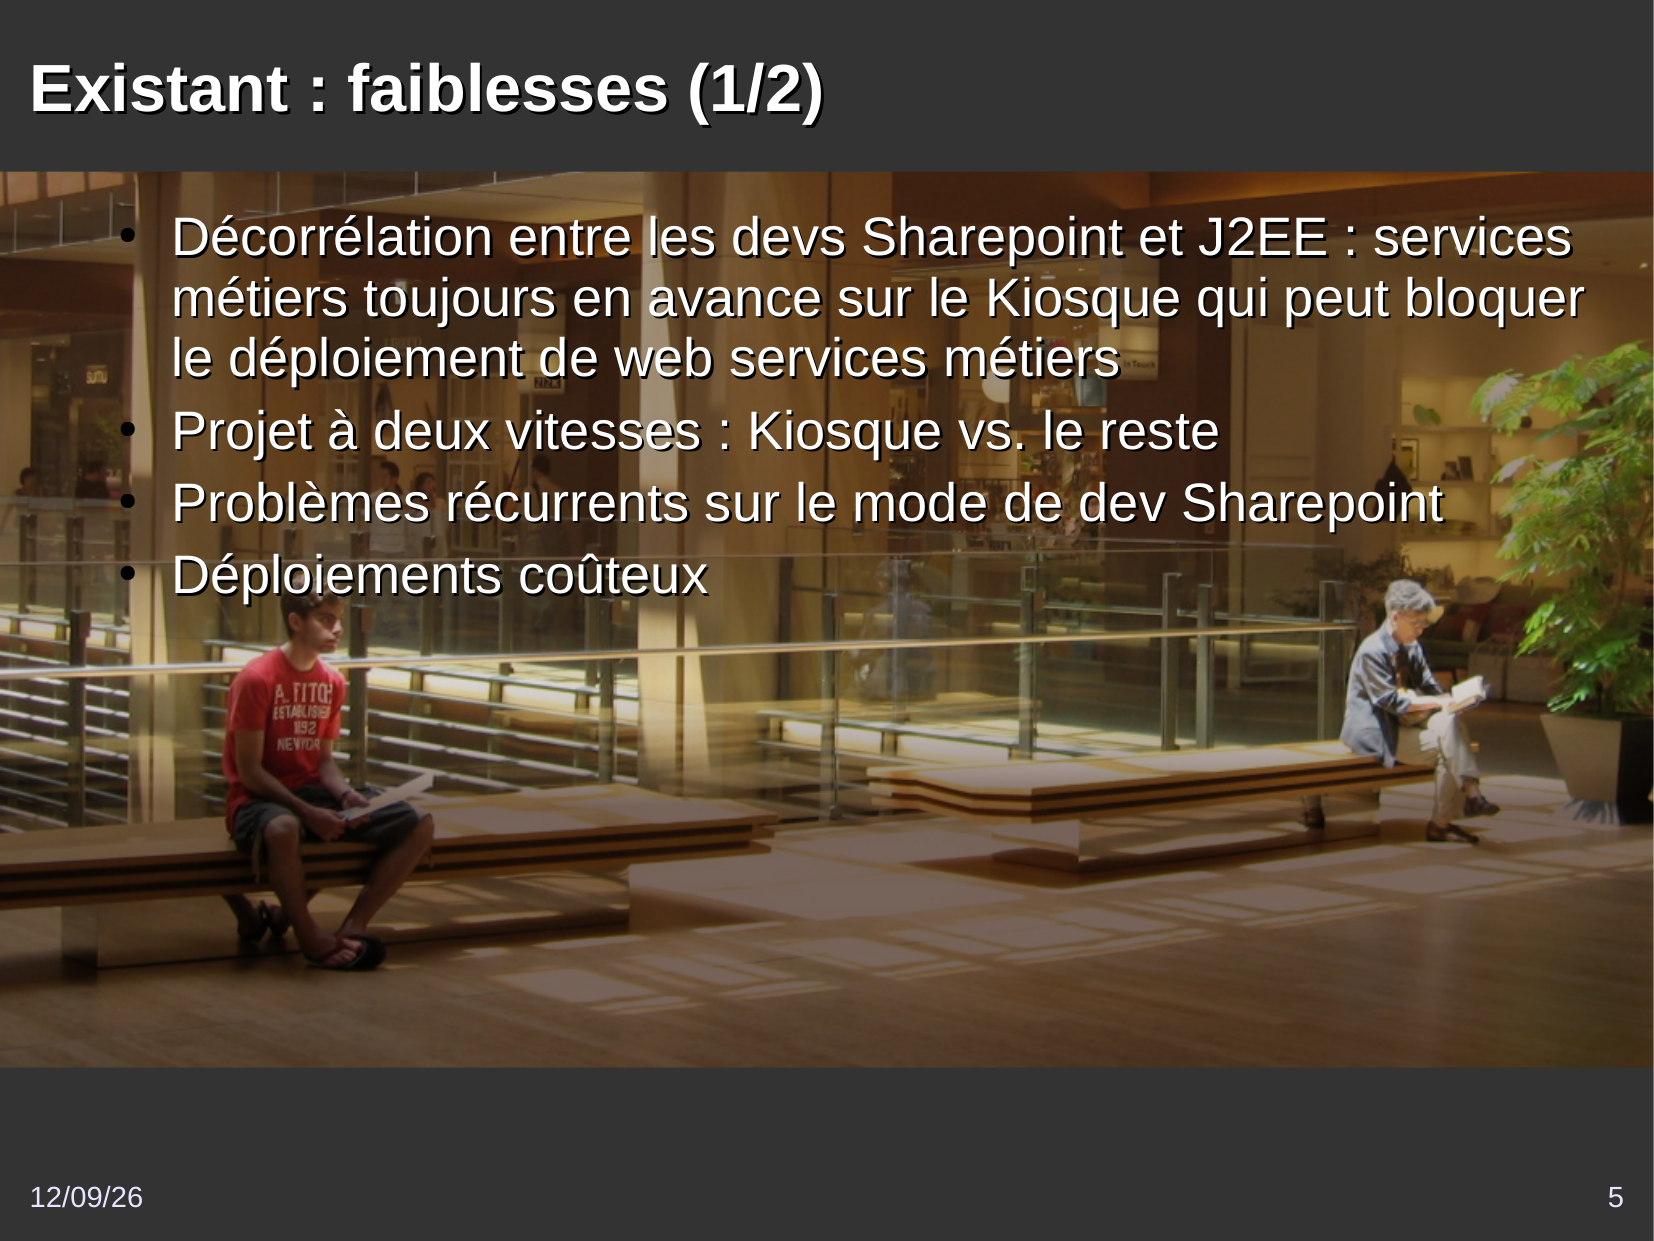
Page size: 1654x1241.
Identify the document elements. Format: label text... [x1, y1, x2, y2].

list Décorrélation entre les devs Sharepoint et J2EE : services métiers toujours en avance sur le Kiosque qui peut bloquer le déploiement de web services métiers Projet à deux vitesses : Kiosque vs. le reste Problèmes récurrents sur le mode de dev Sharepoint Déploiements coûteux [29, 206, 1625, 1034]
picture [0, 0, 1654, 1241]
title Existant : faiblesses (1/2) [29, 29, 1625, 148]
